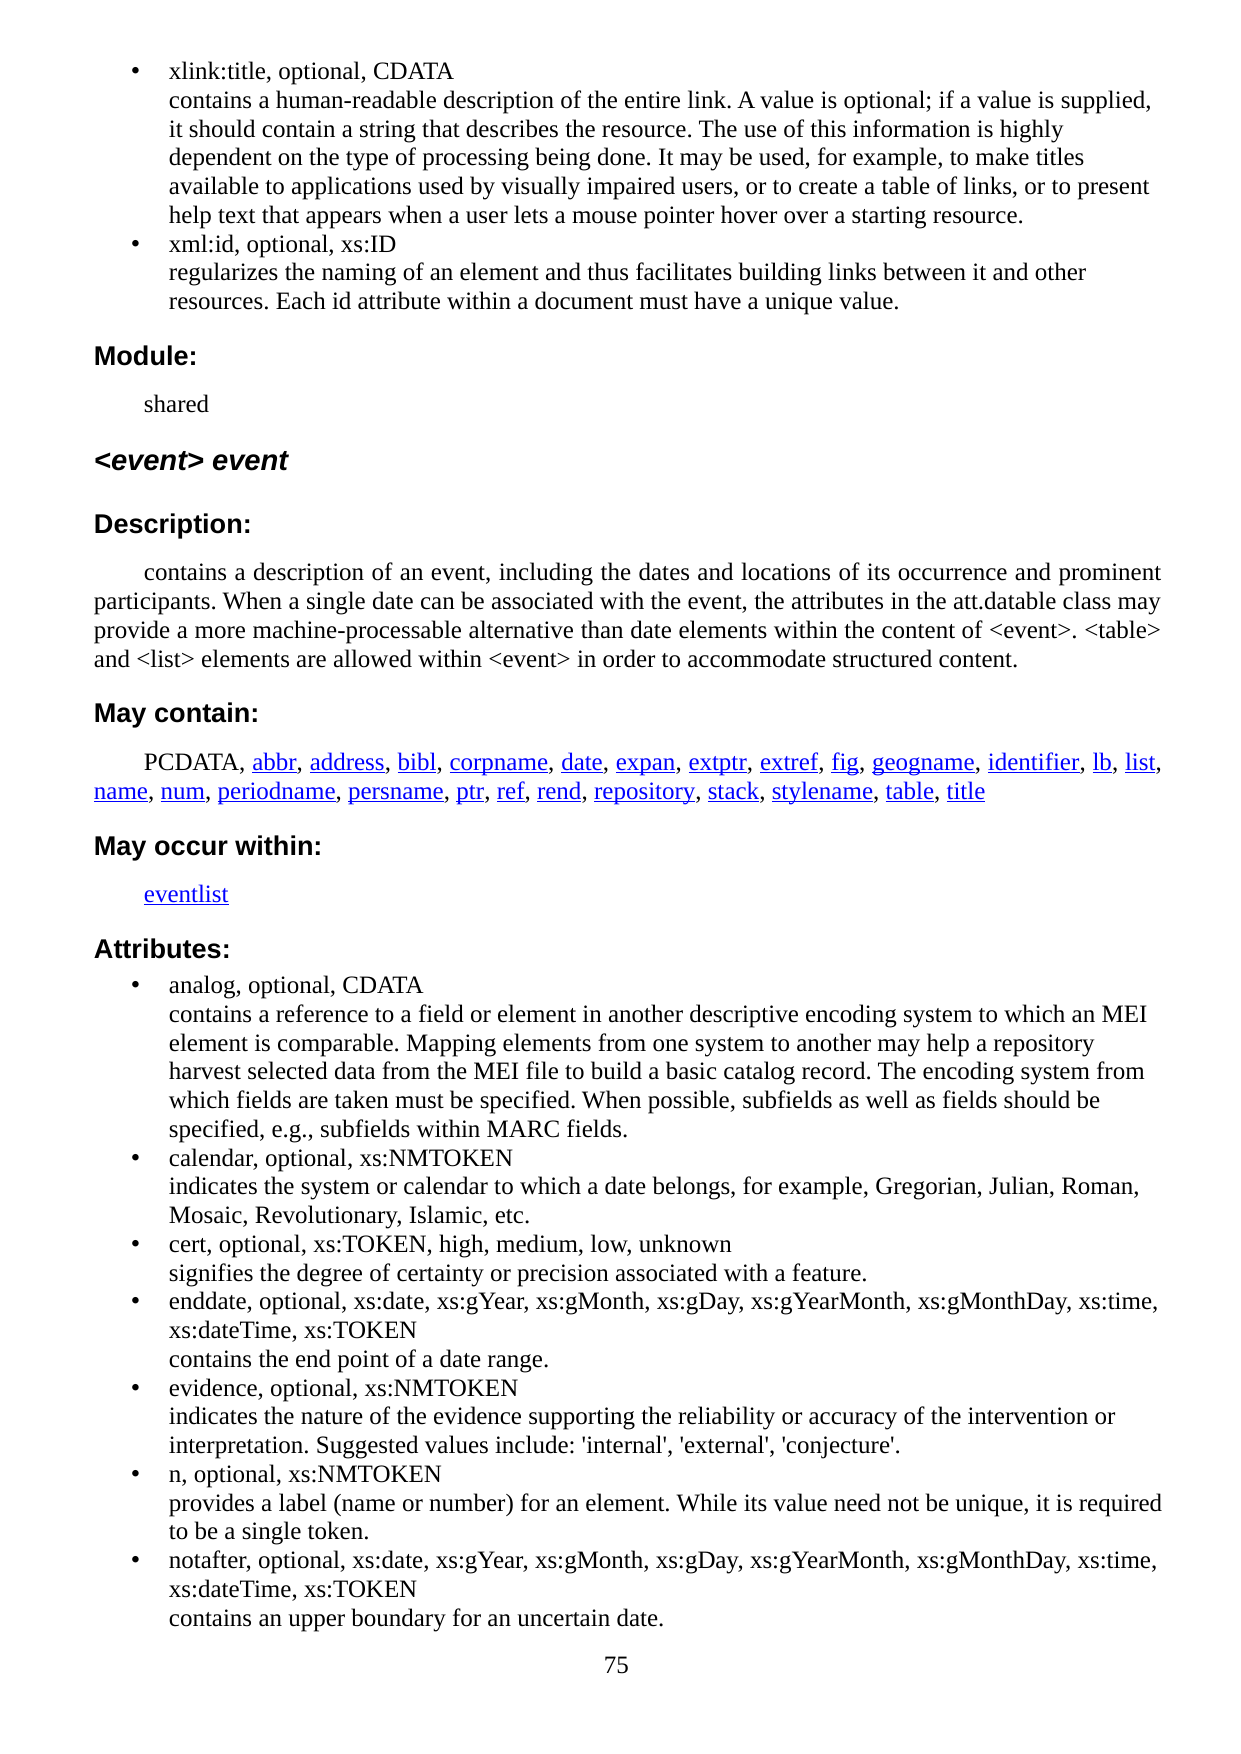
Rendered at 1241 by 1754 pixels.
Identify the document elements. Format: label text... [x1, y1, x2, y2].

list analog, optional, CDATA contains a reference to a field or element in another descriptive encoding system to which an MEI element is comparable. Mapping elements from one system to another may help a repository harvest selected data from the MEI file to build a basic catalog record. The encoding system from which fields are taken must be specified. When possible, subfields as well as fields should be specified, e.g., subfields within MARC fields. [131, 970, 1162, 1143]
list calendar, optional, xs:NMTOKEN indicates the system or calendar to which a date belongs, for example, Gregorian, Julian, Roman, Mosaic, Revolutionary, Islamic, etc. [131, 1143, 1162, 1229]
list notafter, optional, xs:date, xs:gYear, xs:gMonth, xs:gDay, xs:gYearMonth, xs:gMonthDay, xs:time, xs:dateTime, xs:TOKEN contains an upper boundary for an uncertain date. [131, 1545, 1162, 1631]
list evidence, optional, xs:NMTOKEN indicates the nature of the evidence supporting the reliability or accuracy of the intervention or interpretation. Suggested values include: 'internal', 'external', 'conjecture'. [131, 1373, 1162, 1459]
list enddate, optional, xs:date, xs:gYear, xs:gMonth, xs:gDay, xs:gYearMonth, xs:gMonthDay, xs:time, xs:dateTime, xs:TOKEN contains the end point of a date range. [131, 1286, 1162, 1373]
subtitle Attributes: [94, 933, 1162, 964]
list xml:id, optional, xs:ID regularizes the naming of an element and thus facilitates building links between it and other resources. Each id attribute within a document must have a unique value. [131, 229, 1162, 315]
text eventlist [94, 879, 1162, 908]
list n, optional, xs:NMTOKEN provides a label (name or number) for an element. While its value need not be unique, it is required to be a single token. [131, 1459, 1162, 1545]
text PCDATA, abbr, address, bibl, corpname, date, expan, extptr, extref, fig, geogname, identifier, lb, list, name, num, periodname, persname, ptr, ref, rend, repository, stack, stylename, table, title [94, 747, 1162, 804]
text shared [94, 389, 1162, 418]
list xlink:title, optional, CDATA contains a human-readable description of the entire link. A value is optional; if a value is supplied, it should contain a string that describes the resource. The use of this information is highly dependent on the type of processing being done. It may be used, for example, to make titles available to applications used by visually impaired users, or to create a table of links, or to present help text that appears when a user lets a mouse pointer hover over a starting resource. [131, 56, 1162, 229]
subtitle May occur within: [94, 829, 1162, 861]
list cert, optional, xs:TOKEN, high, medium, low, unknown signifies the degree of certainty or precision associated with a feature. [131, 1229, 1162, 1286]
subtitle Module: [94, 340, 1162, 371]
subtitle <event> event [94, 443, 1162, 477]
text contains a description of an event, including the dates and locations of its occurrence and prominent participants. When a single date can be associated with the event, the attributes in the att.datable class may provide a more machine-processable alternative than date elements within the content of <event>. <table> and <list> elements are allowed within <event> in order to accommodate structured content. [94, 557, 1162, 672]
subtitle May contain: [94, 697, 1162, 729]
subtitle Description: [94, 508, 1162, 539]
